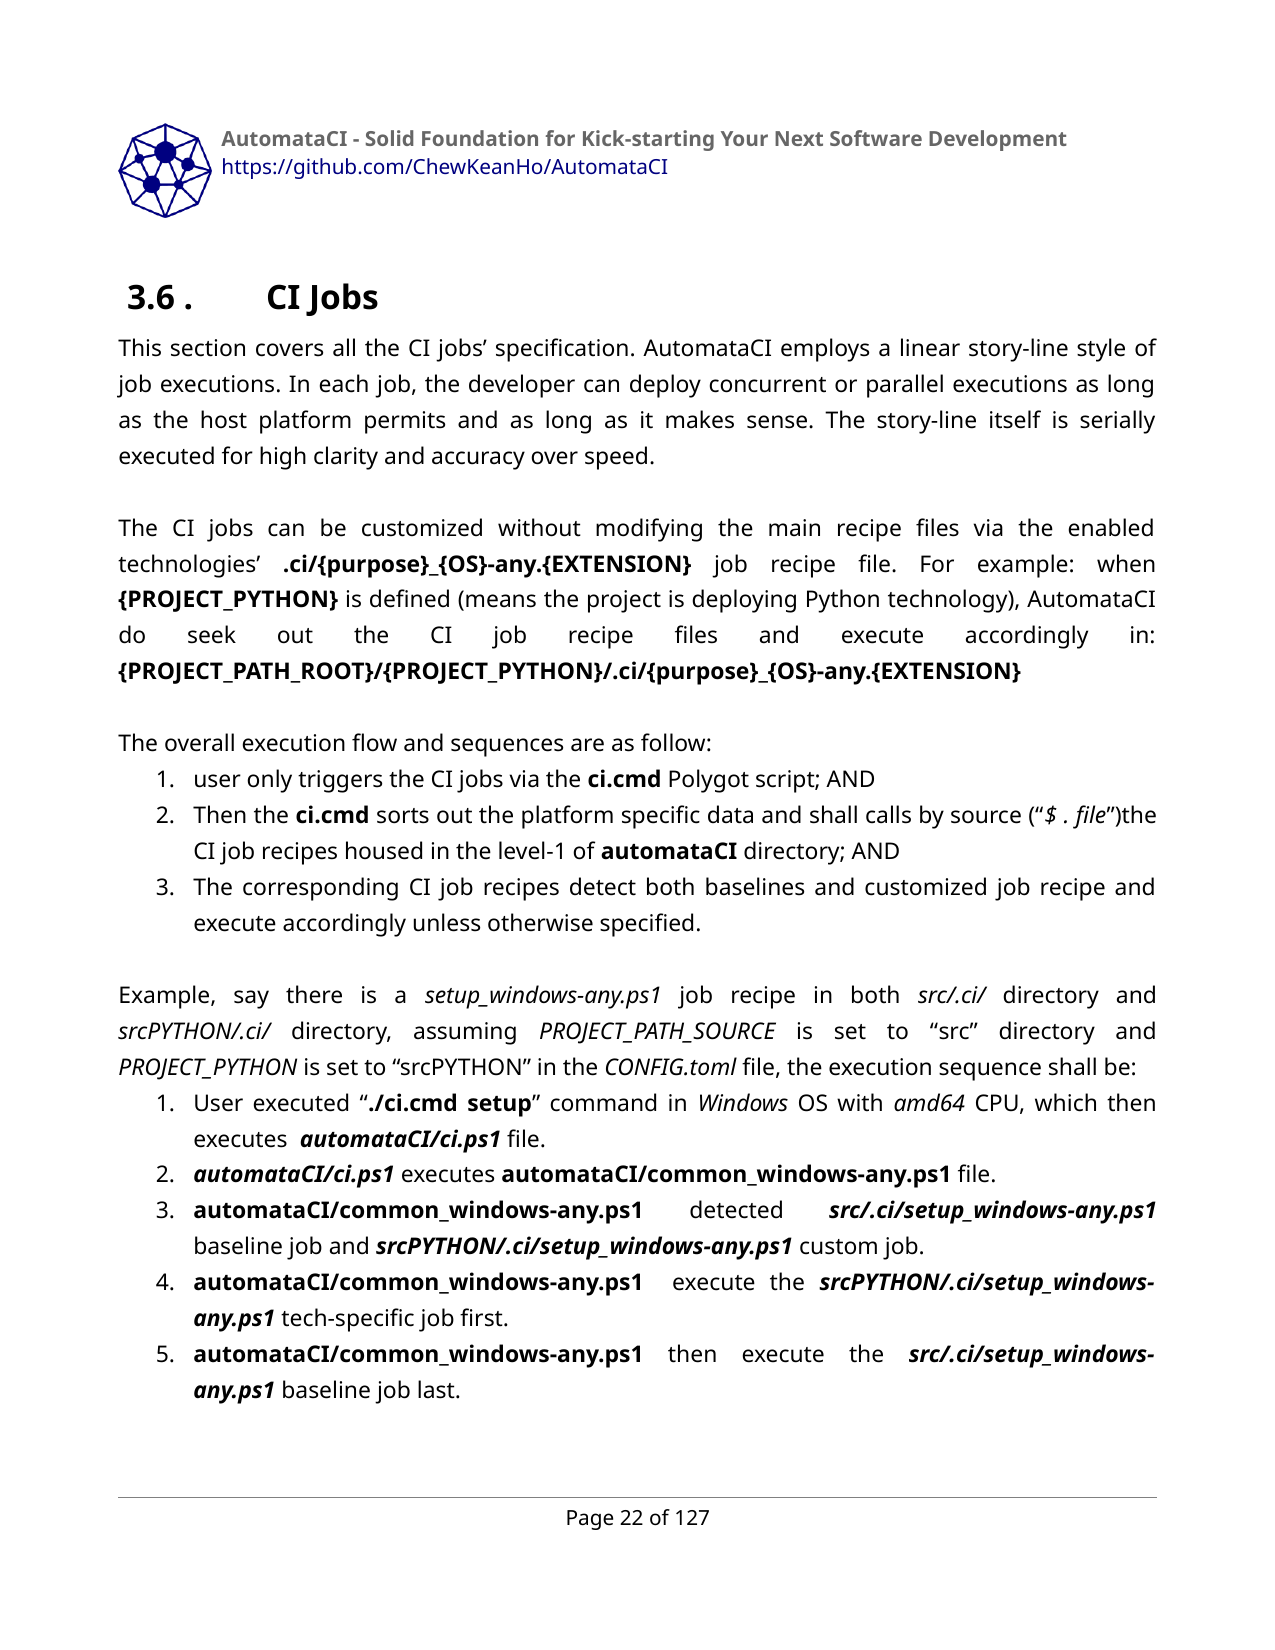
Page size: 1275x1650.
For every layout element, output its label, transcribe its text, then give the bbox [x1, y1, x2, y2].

text The overall execution flow and sequences are as follow: [118, 727, 1157, 758]
list user only triggers the CI jobs via the ci.cmd Polygot script; AND [156, 763, 1157, 794]
list Then the ci.cmd sorts out the platform specific data and shall calls by source (“$ . file”)the CI job recipes housed in the level-1 of automataCI directory; AND [156, 799, 1157, 866]
picture [118, 123, 212, 218]
list The corresponding CI job recipes detect both baselines and customized job recipe and execute accordingly unless otherwise specified. [156, 871, 1157, 938]
subtitle CI Jobs [118, 274, 1157, 319]
list automataCI/common_windows-any.ps1 then execute the src/.ci/setup_windows-any.ps1 baseline job last. [156, 1338, 1157, 1405]
text Example, say there is a setup_windows-any.ps1 job recipe in both src/.ci/ directory and srcPYTHON/.ci/ directory, assuming PROJECT_PATH_SOURCE is set to “src” directory and PROJECT_PYTHON is set to “srcPYTHON” in the CONFIG.toml file, the execution sequence shall be: [118, 979, 1157, 1082]
list automataCI/common_windows-any.ps1 execute the srcPYTHON/.ci/setup_windows-any.ps1 tech-specific job first. [156, 1266, 1157, 1333]
list automataCI/ci.ps1 executes automataCI/common_windows-any.ps1 file. [156, 1158, 1157, 1190]
list User executed “./ci.cmd setup” command in Windows OS with amd64 CPU, which then executes automataCI/ci.ps1 file. [156, 1087, 1157, 1154]
text The CI jobs can be customized without modifying the main recipe files via the enabled technologies’ .ci/{purpose}_{OS}-any.{EXTENSION} job recipe file. For example: when {PROJECT_PYTHON} is defined (means the project is deploying Python technology), AutomataCI do seek out the CI job recipe files and execute accordingly in: {PROJECT_PATH_ROOT}/{PROJECT_PYTHON}/.ci/{purpose}_{OS}-any.{EXTENSION} [118, 512, 1157, 687]
text This section covers all the CI jobs’ specification. AutomataCI employs a linear story-line style of job executions. In each job, the developer can deploy concurrent or parallel executions as long as the host platform permits and as long as it makes sense. The story-line itself is serially executed for high clarity and accuracy over speed. [118, 332, 1157, 471]
list automataCI/common_windows-any.ps1 detected src/.ci/setup_windows-any.ps1 baseline job and srcPYTHON/.ci/setup_windows-any.ps1 custom job. [156, 1194, 1157, 1262]
